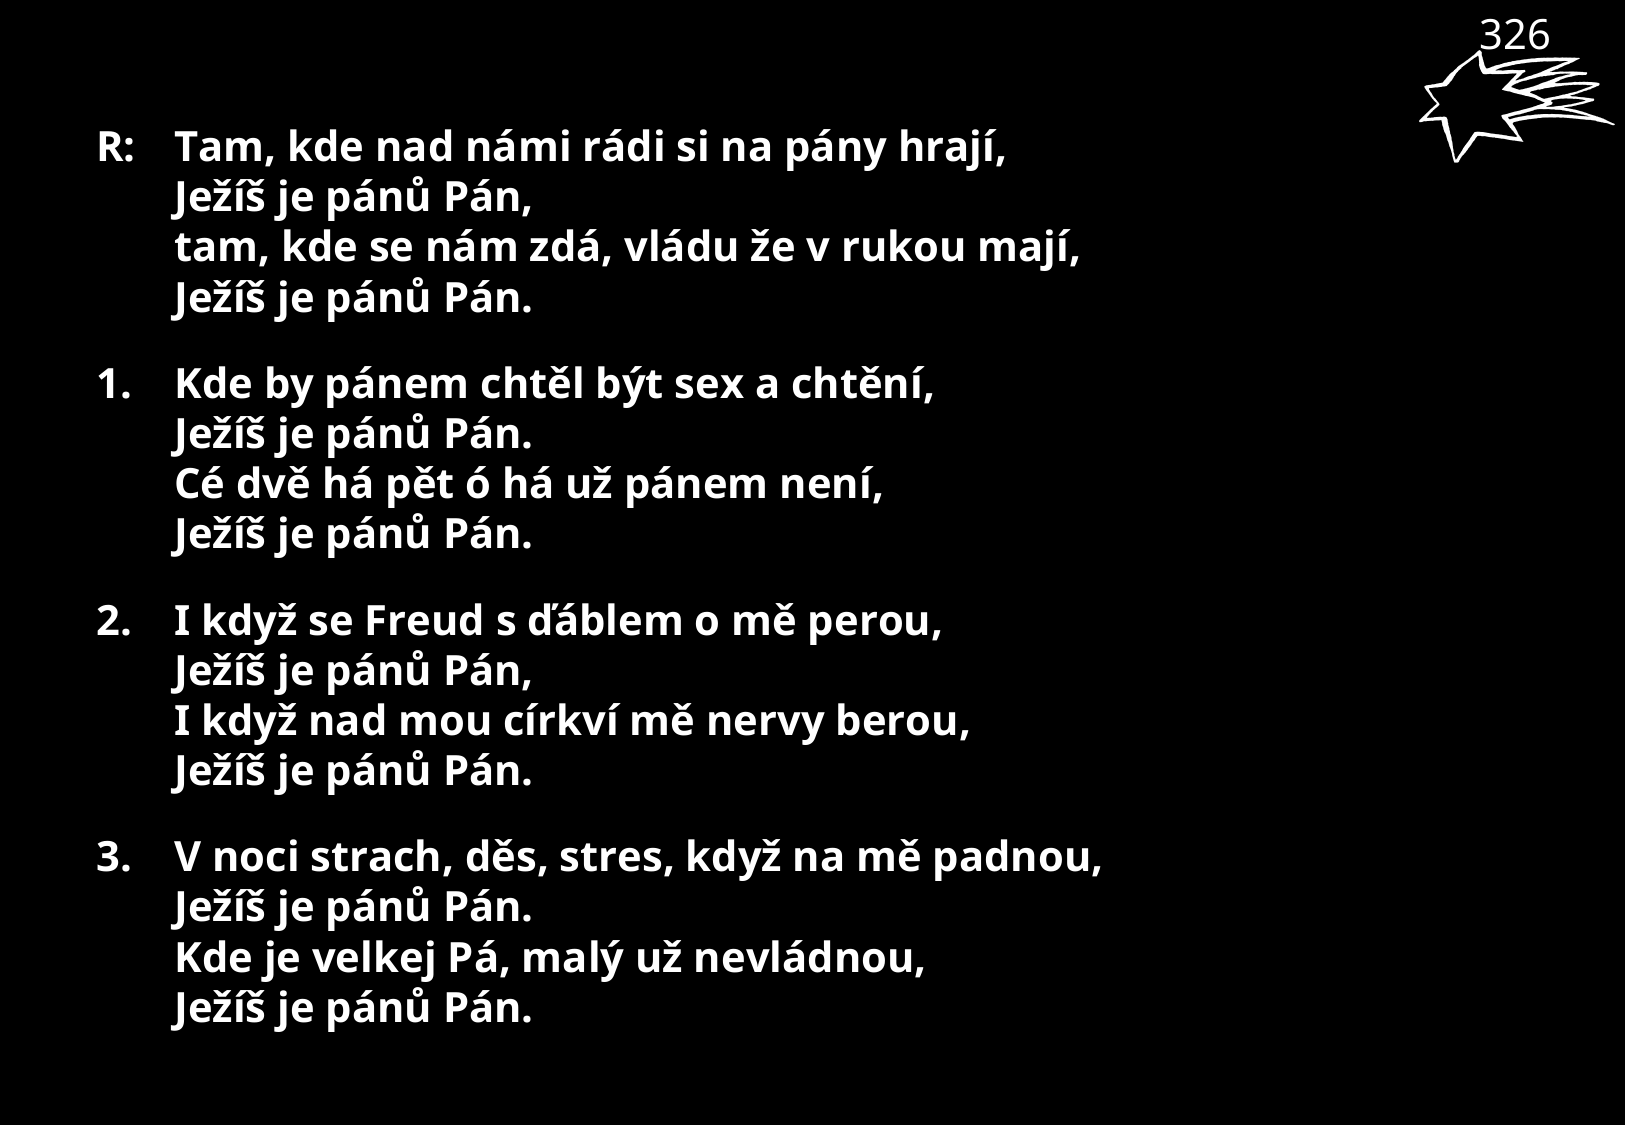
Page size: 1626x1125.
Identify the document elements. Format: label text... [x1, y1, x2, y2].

list R: Tam, kde nad námi rádi si na pány hrají, Ježíš je pánů Pán, tam, kde se nám zdá, vládu že v rukou mají, Ježíš je pánů Pán. 1. Kde by pánem chtěl být sex a chtění, Ježíš je pánů Pán. Cé dvě há pět ó há už pánem není, Ježíš je pánů Pán. I když se Freud s ďáblem o mě perou, Ježíš je pánů Pán, I když nad mou církví mě nervy berou, Ježíš je pánů Pán. V noci strach, děs, stres, když na mě padnou, Ježíš je pánů Pán. Kde je velkej Pá, malý už nevládnou, Ježíš je pánů Pán. [81, 112, 1544, 1101]
text_box 326 [1405, 0, 1626, 66]
